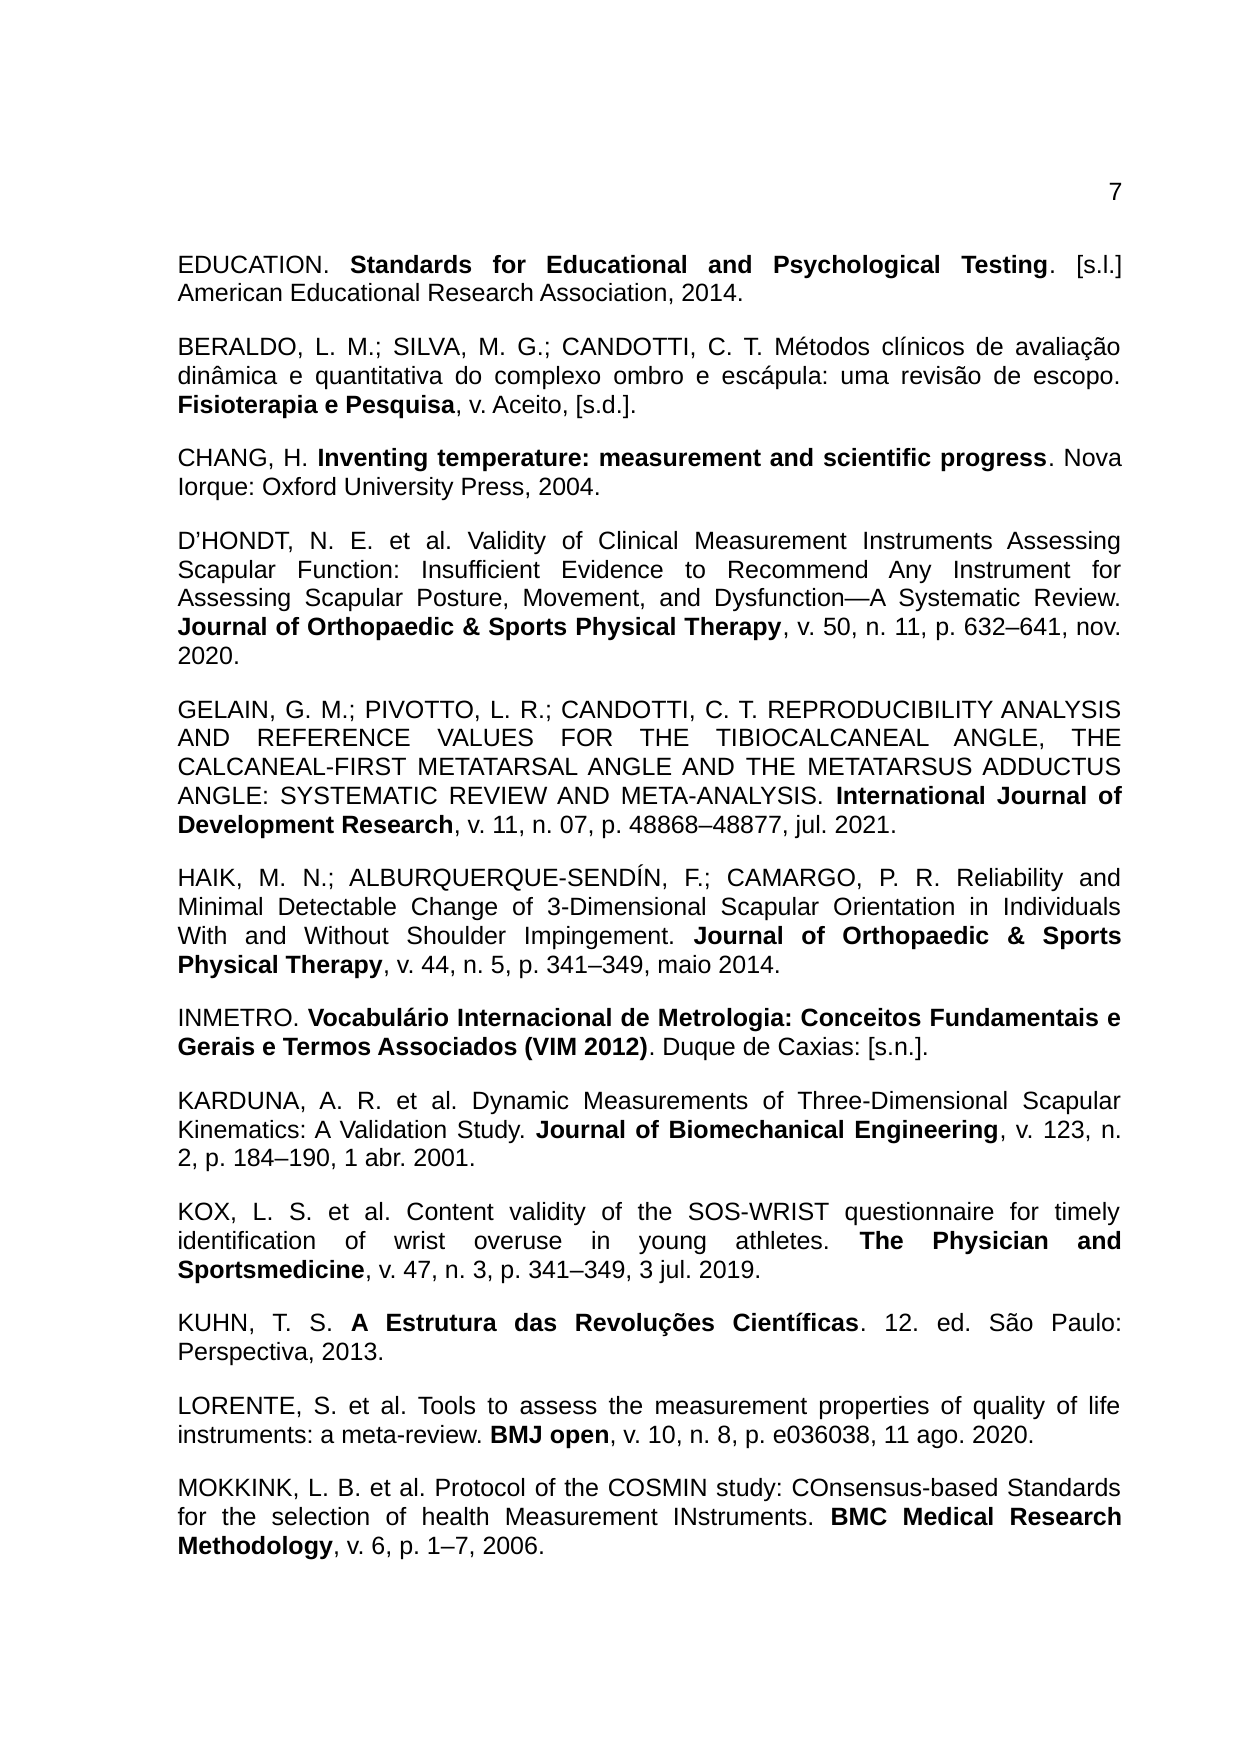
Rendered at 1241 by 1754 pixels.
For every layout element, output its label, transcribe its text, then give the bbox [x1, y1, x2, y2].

text KUHN, T. S. A Estrutura das Revoluções Científicas. 12. ed. São Paulo: Perspectiva, 2013. [177, 1308, 1122, 1366]
text D’HONDT, N. E. et al. Validity of Clinical Measurement Instruments Assessing Scapular Function: Insufficient Evidence to Recommend Any Instrument for Assessing Scapular Posture, Movement, and Dysfunction—A Systematic Review. Journal of Orthopaedic & Sports Physical Therapy, v. 50, n. 11, p. 632–641, nov. 2020. [177, 526, 1122, 670]
text GELAIN, G. M.; PIVOTTO, L. R.; CANDOTTI, C. T. REPRODUCIBILITY ANALYSIS AND REFERENCE VALUES FOR THE TIBIOCALCANEAL ANGLE, THE CALCANEAL-FIRST METATARSAL ANGLE AND THE METATARSUS ADDUCTUS ANGLE: SYSTEMATIC REVIEW AND META-ANALYSIS. International Journal of Development Research, v. 11, n. 07, p. 48868–48877, jul. 2021. [177, 695, 1122, 838]
text BERALDO, L. M.; SILVA, M. G.; CANDOTTI, C. T. Métodos clínicos de avaliação dinâmica e quantitativa do complexo ombro e escápula: uma revisão de escopo. Fisioterapia e Pesquisa, v. Aceito, [s.d.]. [177, 332, 1122, 418]
text CHANG, H. Inventing temperature: measurement and scientific progress. Nova Iorque: Oxford University Press, 2004. [177, 443, 1122, 501]
text EDUCATION. Standards for Educational and Psychological Testing. [s.l.] American Educational Research Association, 2014. [177, 250, 1122, 307]
text KOX, L. S. et al. Content validity of the SOS-WRIST questionnaire for timely identification of wrist overuse in young athletes. The Physician and Sportsmedicine, v. 47, n. 3, p. 341–349, 3 jul. 2019. [177, 1197, 1122, 1283]
text HAIK, M. N.; ALBURQUERQUE-SENDÍN, F.; CAMARGO, P. R. Reliability and Minimal Detectable Change of 3-Dimensional Scapular Orientation in Individuals With and Without Shoulder Impingement. Journal of Orthopaedic & Sports Physical Therapy, v. 44, n. 5, p. 341–349, maio 2014. [177, 863, 1122, 978]
text MOKKINK, L. B. et al. Protocol of the COSMIN study: COnsensus-based Standards for the selection of health Measurement INstruments. BMC Medical Research Methodology, v. 6, p. 1–7, 2006. [177, 1473, 1122, 1560]
text INMETRO. Vocabulário Internacional de Metrologia: Conceitos Fundamentais e Gerais e Termos Associados (VIM 2012). Duque de Caxias: [s.n.]. [177, 1003, 1122, 1061]
text LORENTE, S. et al. Tools to assess the measurement properties of quality of life instruments: a meta-review. BMJ open, v. 10, n. 8, p. e036038, 11 ago. 2020. [177, 1391, 1122, 1448]
text KARDUNA, A. R. et al. Dynamic Measurements of Three-Dimensional Scapular Kinematics: A Validation Study. Journal of Biomechanical Engineering, v. 123, n. 2, p. 184–190, 1 abr. 2001. [177, 1086, 1122, 1172]
